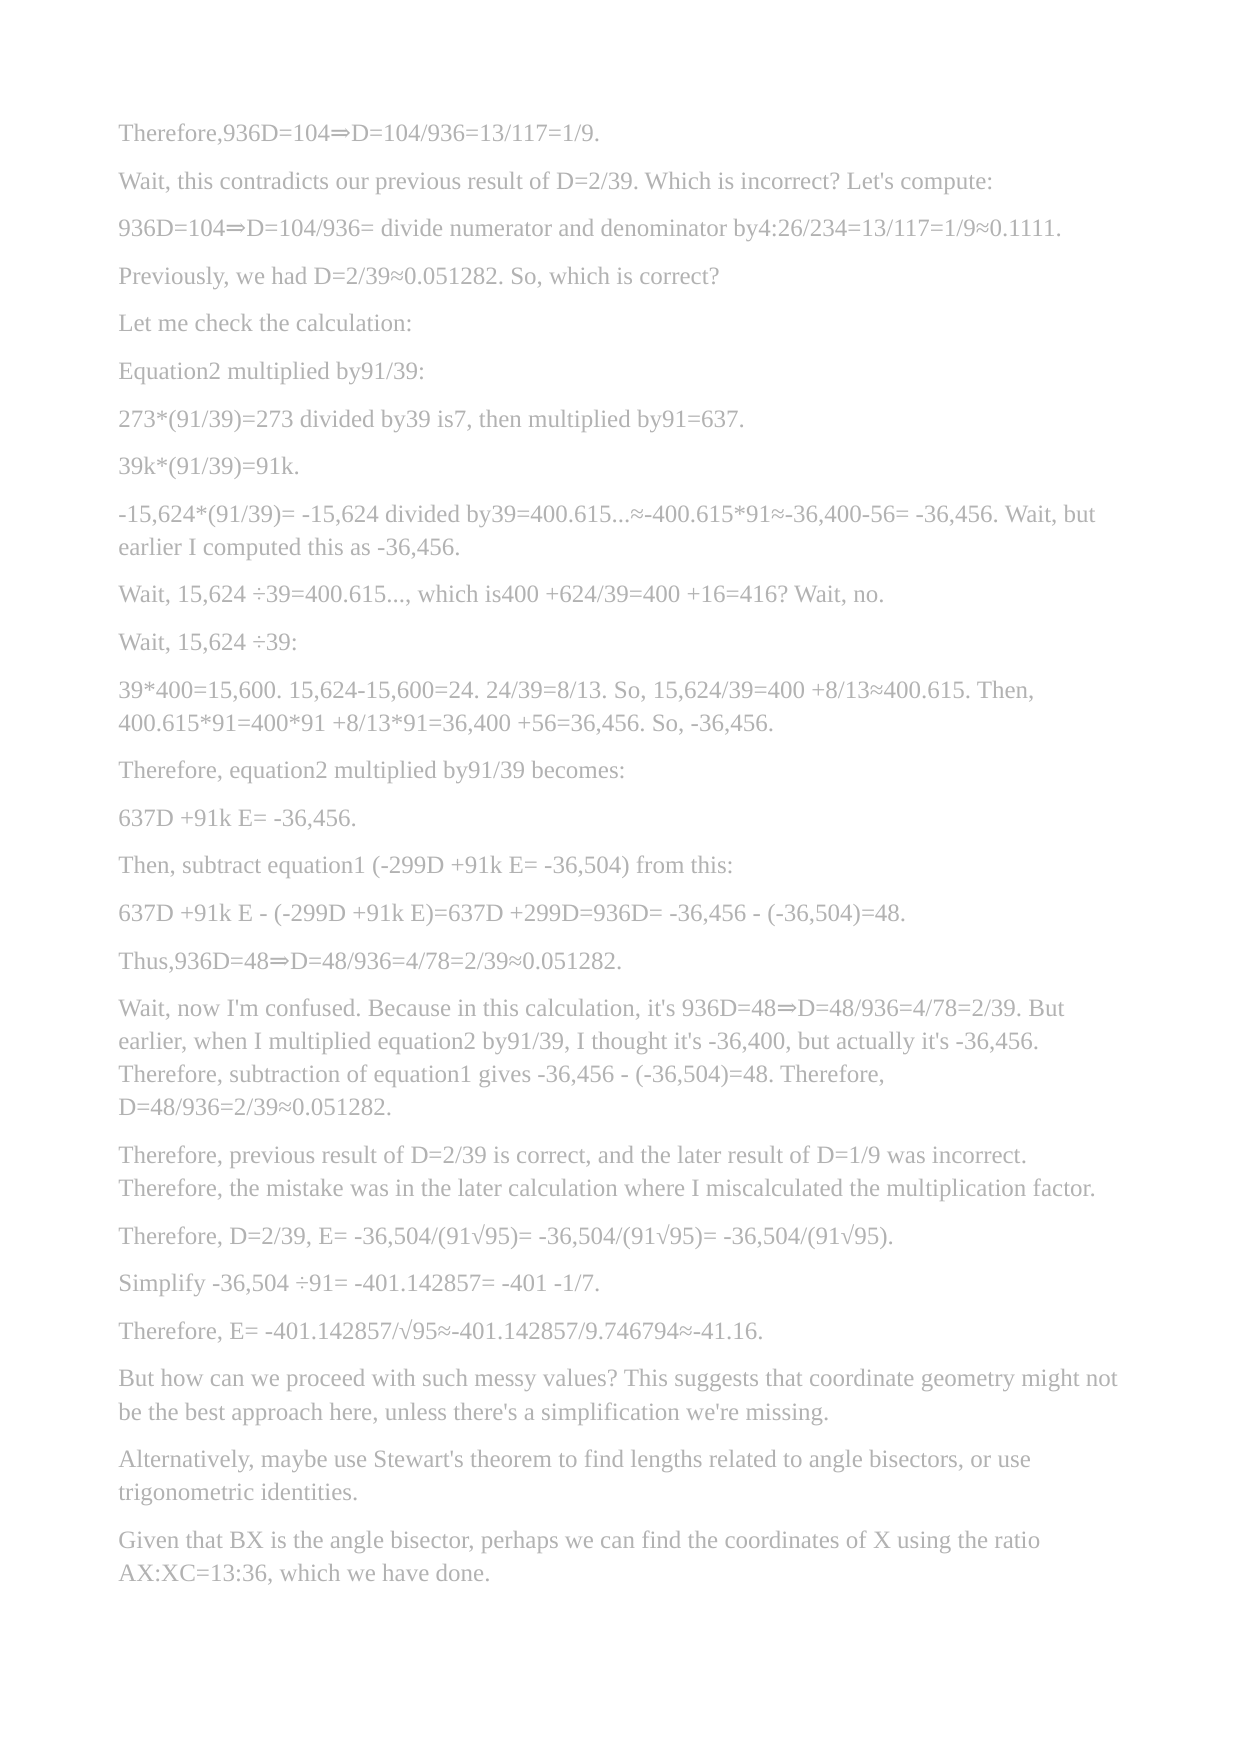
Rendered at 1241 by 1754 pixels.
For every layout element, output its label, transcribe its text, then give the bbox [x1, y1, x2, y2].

text Therefore, D=2/39, E= -36,504/(91√95)= -36,504/(91√95)= -36,504/(91√95). [118, 1221, 1122, 1249]
text Wait, now I'm confused. Because in this calculation, it's 936D=48⇒D=48/936=4/78=2/39. But earlier, when I multiplied equation2 by91/39, I thought it's -36,400, but actually it's -36,456. Therefore, subtraction of equation1 gives -36,456 - (-36,504)=48. Therefore, D=48/936=2/39≈0.051282. [118, 993, 1122, 1121]
text Alternatively, maybe use Stewart's theorem to find lengths related to angle bisectors, or use trigonometric identities. [118, 1444, 1122, 1506]
text Let me check the calculation: [118, 308, 1122, 337]
text Wait, 15,624 ÷39: [118, 627, 1122, 656]
text 39k*(91/39)=91k. [118, 451, 1122, 480]
text Therefore, previous result of D=2/39 is correct, and the later result of D=1/9 was incorrect. Therefore, the mistake was in the later calculation where I miscalculated the multiplication factor. [118, 1140, 1122, 1202]
text 637D +91k E= -36,456. [118, 803, 1122, 832]
text Previously, we had D=2/39≈0.051282. So, which is correct? [118, 261, 1122, 290]
text Wait, 15,624 ÷39=400.615..., which is400 +624/39=400 +16=416? Wait, no. [118, 579, 1122, 608]
text But how can we proceed with such messy values? This suggests that coordinate geometry might not be the best approach here, unless there's a simplification we're missing. [118, 1363, 1122, 1425]
text Therefore, equation2 multiplied by91/39 becomes: [118, 755, 1122, 784]
text -15,624*(91/39)= -15,624 divided by39=400.615...≈-400.615*91≈-36,400-56= -36,456. Wait, but earlier I computed this as -36,456. [118, 499, 1122, 561]
text Therefore,936D=104⇒D=104/936=13/117=1/9. [118, 118, 1122, 147]
text Wait, this contradicts our previous result of D=2/39. Which is incorrect? Let's compute: [118, 166, 1122, 194]
text Therefore, E= -401.142857/√95≈-401.142857/9.746794≈-41.16. [118, 1316, 1122, 1345]
text 39*400=15,600. 15,624-15,600=24. 24/39=8/13. So, 15,624/39=400 +8/13≈400.615. Then, 400.615*91=400*91 +8/13*91=36,400 +56=36,456. So, -36,456. [118, 675, 1122, 737]
text 936D=104⇒D=104/936= divide numerator and denominator by4:26/234=13/117=1/9≈0.1111. [118, 213, 1122, 242]
text 273*(91/39)=273 divided by39 is7, then multiplied by91=637. [118, 404, 1122, 432]
text Then, subtract equation1 (-299D +91k E= -36,504) from this: [118, 851, 1122, 879]
text Equation2 multiplied by91/39: [118, 356, 1122, 385]
text Thus,936D=48⇒D=48/936=4/78=2/39≈0.051282. [118, 946, 1122, 974]
text 637D +91k E - (-299D +91k E)=637D +299D=936D= -36,456 - (-36,504)=48. [118, 898, 1122, 927]
text Simplify -36,504 ÷91= -401.142857= -401 -1/7. [118, 1268, 1122, 1297]
text Given that BX is the angle bisector, perhaps we can find the coordinates of X using the ratio AX:XC=13:36, which we have done. [118, 1525, 1122, 1587]
